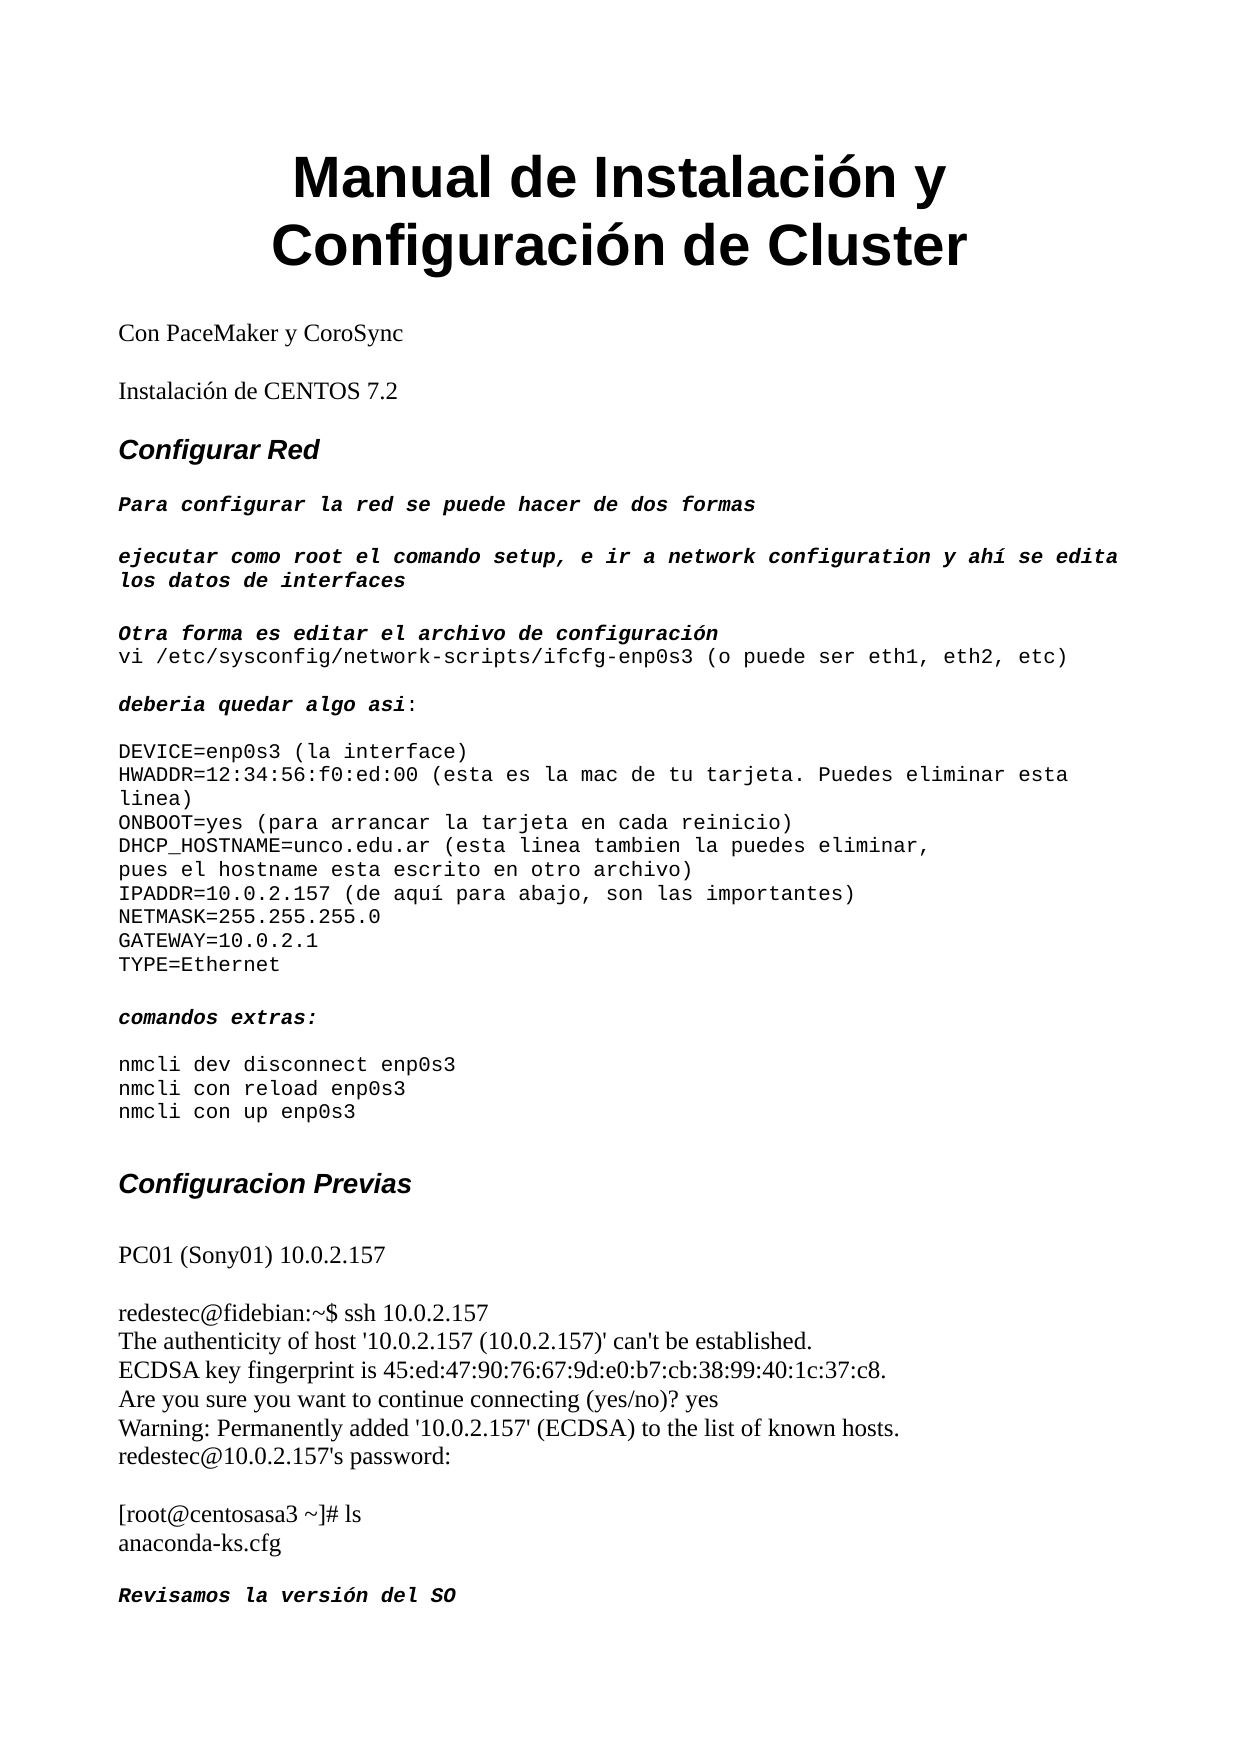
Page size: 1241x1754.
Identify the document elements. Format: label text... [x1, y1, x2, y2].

text vi /etc/sysconfig/network-scripts/ifcfg-enp0s3 (o puede ser eth1, eth2, etc) [118, 646, 1122, 670]
text Revisamos la versión del SO [118, 1585, 1122, 1609]
text [root@centosasa3 ~]# ls [118, 1499, 1122, 1528]
text Instalación de CENTOS 7.2 [118, 376, 1122, 405]
text NETMASK=255.255.255.0 [118, 906, 1122, 930]
text ejecutar como root el comando setup, e ir a network configuration y ahí se edita los datos de interfaces [118, 547, 1122, 594]
text Are you sure you want to continue connecting (yes/no)? yes [118, 1384, 1122, 1413]
text anaconda-ks.cfg [118, 1528, 1122, 1556]
text Configurar Red [118, 433, 1122, 465]
text Warning: Permanently added '10.0.2.157' (ECDSA) to the list of known hosts. [118, 1413, 1122, 1441]
text Otra forma es editar el archivo de configuración [118, 623, 1122, 646]
text DEVICE=enp0s3 (la interface) [118, 741, 1122, 764]
subtitle Configuracion Previas [118, 1167, 1122, 1199]
text linea) [118, 788, 1122, 812]
text comandos extras: [118, 1007, 1122, 1030]
text Para configurar la red se puede hacer de dos formas [118, 494, 1122, 518]
text PC01 (Sony01) 10.0.2.157 [118, 1240, 1122, 1269]
text nmcli dev disconnect enp0s3 [118, 1054, 1122, 1078]
title Manual de Instalación y Configuración de Cluster [118, 143, 1122, 277]
text ECDSA key fingerprint is 45:ed:47:90:76:67:9d:e0:b7:cb:38:99:40:1c:37:c8. [118, 1355, 1122, 1384]
text TYPE=Ethernet [118, 954, 1122, 977]
text DHCP_HOSTNAME=unco.edu.ar (esta linea tambien la puedes eliminar, [118, 835, 1122, 859]
text ONBOOT=yes (para arrancar la tarjeta en cada reinicio) [118, 812, 1122, 835]
text nmcli con up enp0s3 [118, 1101, 1122, 1125]
text deberia quedar algo asi: [118, 693, 1122, 717]
text HWADDR=12:34:56:f0:ed:00 (esta es la mac de tu tarjeta. Puedes eliminar esta [118, 764, 1122, 788]
text pues el hostname esta escrito en otro archivo) [118, 859, 1122, 883]
text nmcli con reload enp0s3 [118, 1078, 1122, 1101]
text GATEWAY=10.0.2.1 [118, 930, 1122, 954]
text The authenticity of host '10.0.2.157 (10.0.2.157)' can't be established. [118, 1326, 1122, 1355]
text IPADDR=10.0.2.157 (de aquí para abajo, son las importantes) [118, 883, 1122, 906]
text Con PaceMaker y CoroSync [118, 318, 1122, 347]
text redestec@10.0.2.157's password: [118, 1441, 1122, 1470]
text redestec@fidebian:~$ ssh 10.0.2.157 [118, 1298, 1122, 1326]
